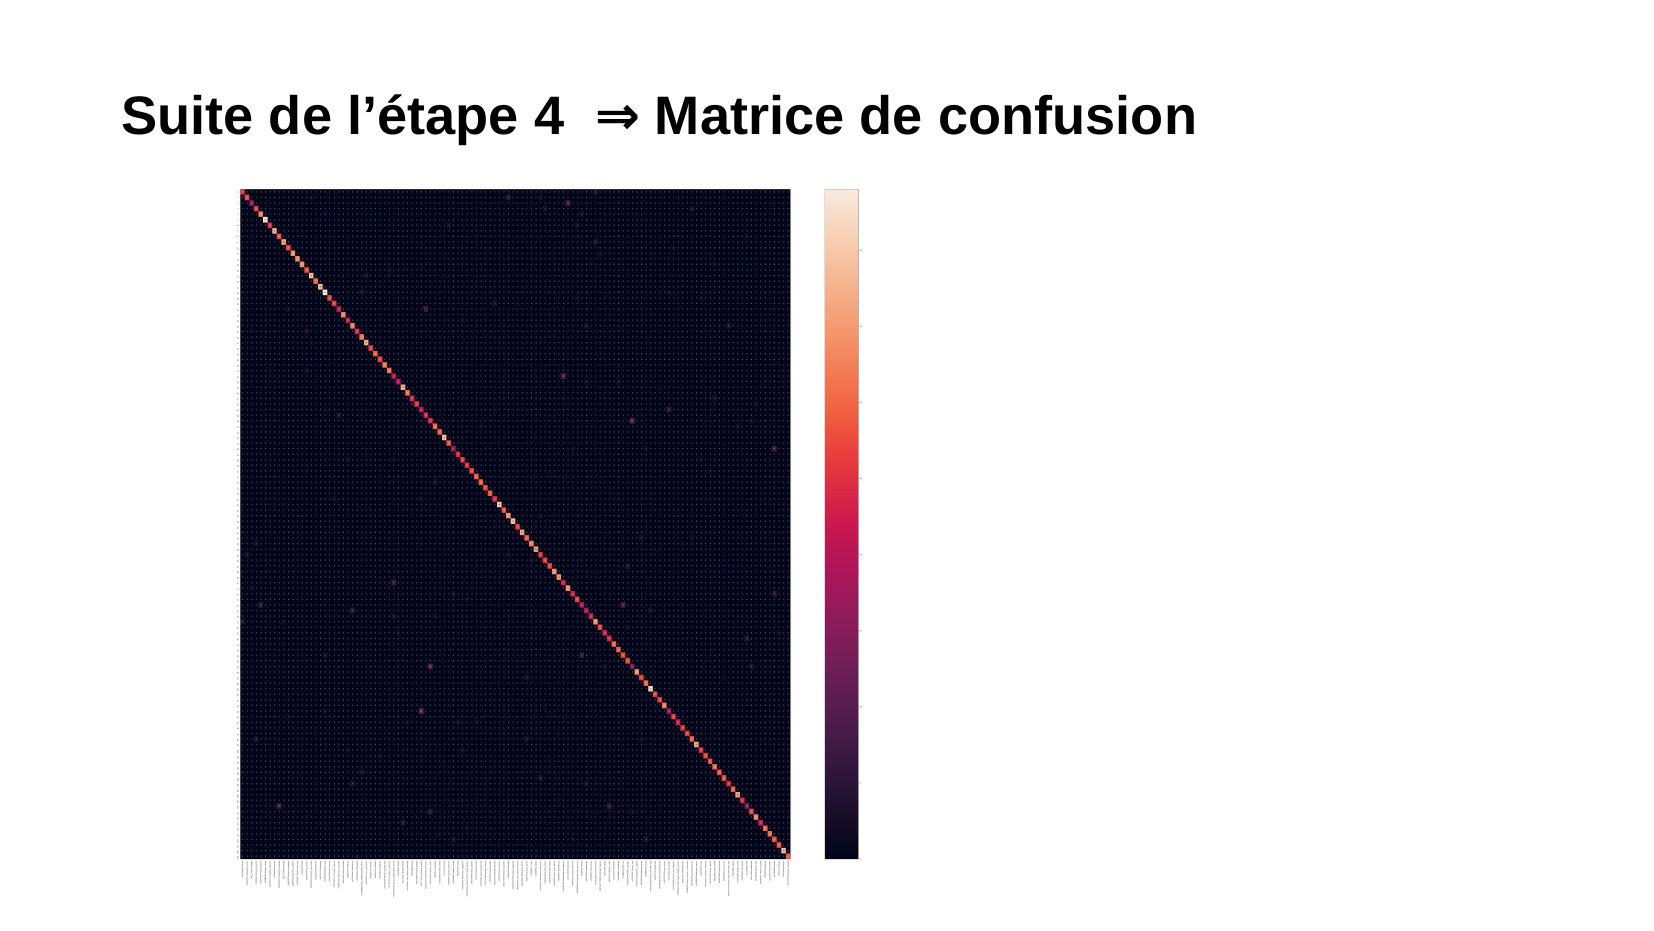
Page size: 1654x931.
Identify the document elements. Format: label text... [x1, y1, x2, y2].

text_box Suite de l’étape 4 ⇒ Matrice de confusion [106, 78, 1208, 154]
picture [236, 188, 863, 898]
